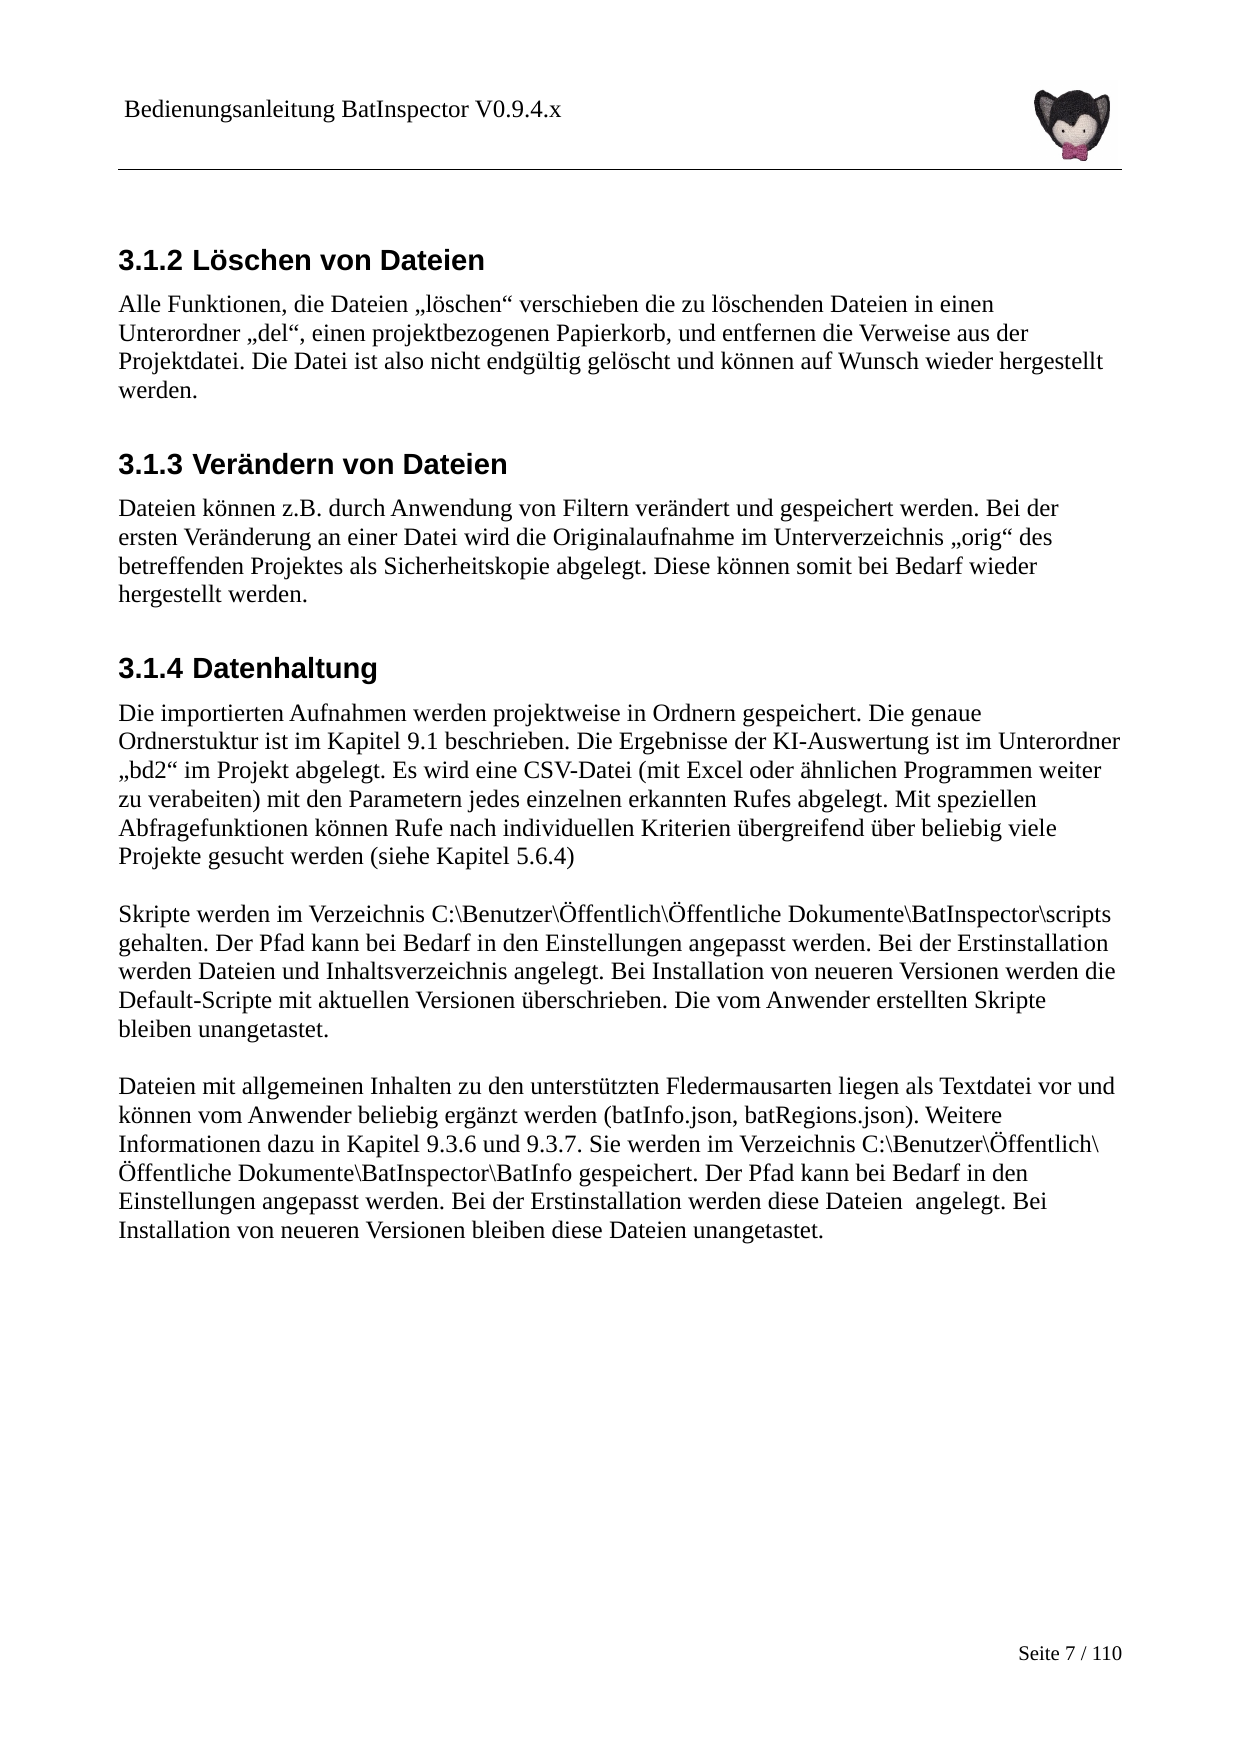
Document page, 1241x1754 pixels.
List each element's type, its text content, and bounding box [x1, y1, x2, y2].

text Skripte werden im Verzeichnis C:\Benutzer\Öffentlich\Öffentliche Dokumente\BatInspector\scripts gehalten. Der Pfad kann bei Bedarf in den Einstellungen angepasst werden. Bei der Erstinstallation werden Dateien und Inhaltsverzeichnis angelegt. Bei Installation von neueren Versionen werden die Default-Scripte mit aktuellen Versionen überschrieben. Die vom Anwender erstellten Skripte bleiben unangetastet. [118, 899, 1122, 1043]
text Dateien können z.B. durch Anwendung von Filtern verändert und gespeichert werden. Bei der ersten Veränderung an einer Datei wird die Originalaufnahme im Unterverzeichnis „orig“ des betreffenden Projektes als Sicherheitskopie abgelegt. Diese können somit bei Bedarf wieder hergestellt werden. [118, 493, 1122, 608]
subtitle Verändern von Dateien [118, 447, 1122, 481]
text Dateien mit allgemeinen Inhalten zu den unterstützten Fledermausarten liegen als Textdatei vor und können vom Anwender beliebig ergänzt werden (batInfo.json, batRegions.json). Weitere Informationen dazu in Kapitel 9.3.6 und 9.3.7. Sie werden im Verzeichnis C:\Benutzer\Öffentlich\Öffentliche Dokumente\BatInspector\BatInfo gespeichert. Der Pfad kann bei Bedarf in den Einstellungen angepasst werden. Bei der Erstinstallation werden diese Dateien angelegt. Bei Installation von neueren Versionen bleiben diese Dateien unangetastet. [118, 1071, 1122, 1244]
picture [1030, 80, 1119, 169]
subtitle Löschen von Dateien [118, 243, 1122, 276]
text Die importierten Aufnahmen werden projektweise in Ordnern gespeichert. Die genaue Ordnerstuktur ist im Kapitel 9.1 beschrieben. Die Ergebnisse der KI-Auswertung ist im Unterordner „bd2“ im Projekt abgelegt. Es wird eine CSV-Datei (mit Excel oder ähnlichen Programmen weiter zu verabeiten) mit den Parametern jedes einzelnen erkannten Rufes abgelegt. Mit speziellen Abfragefunktionen können Rufe nach individuellen Kriterien übergreifend über beliebig viele Projekte gesucht werden (siehe Kapitel 5.6.4) [118, 698, 1122, 870]
text Alle Funktionen, die Dateien „löschen“ verschieben die zu löschenden Dateien in einen Unterordner „del“, einen projektbezogenen Papierkorb, und entfernen die Verweise aus der Projektdatei. Die Datei ist also nicht endgültig gelöscht und können auf Wunsch wieder hergestellt werden. [118, 289, 1122, 404]
subtitle Datenhaltung [118, 652, 1122, 685]
